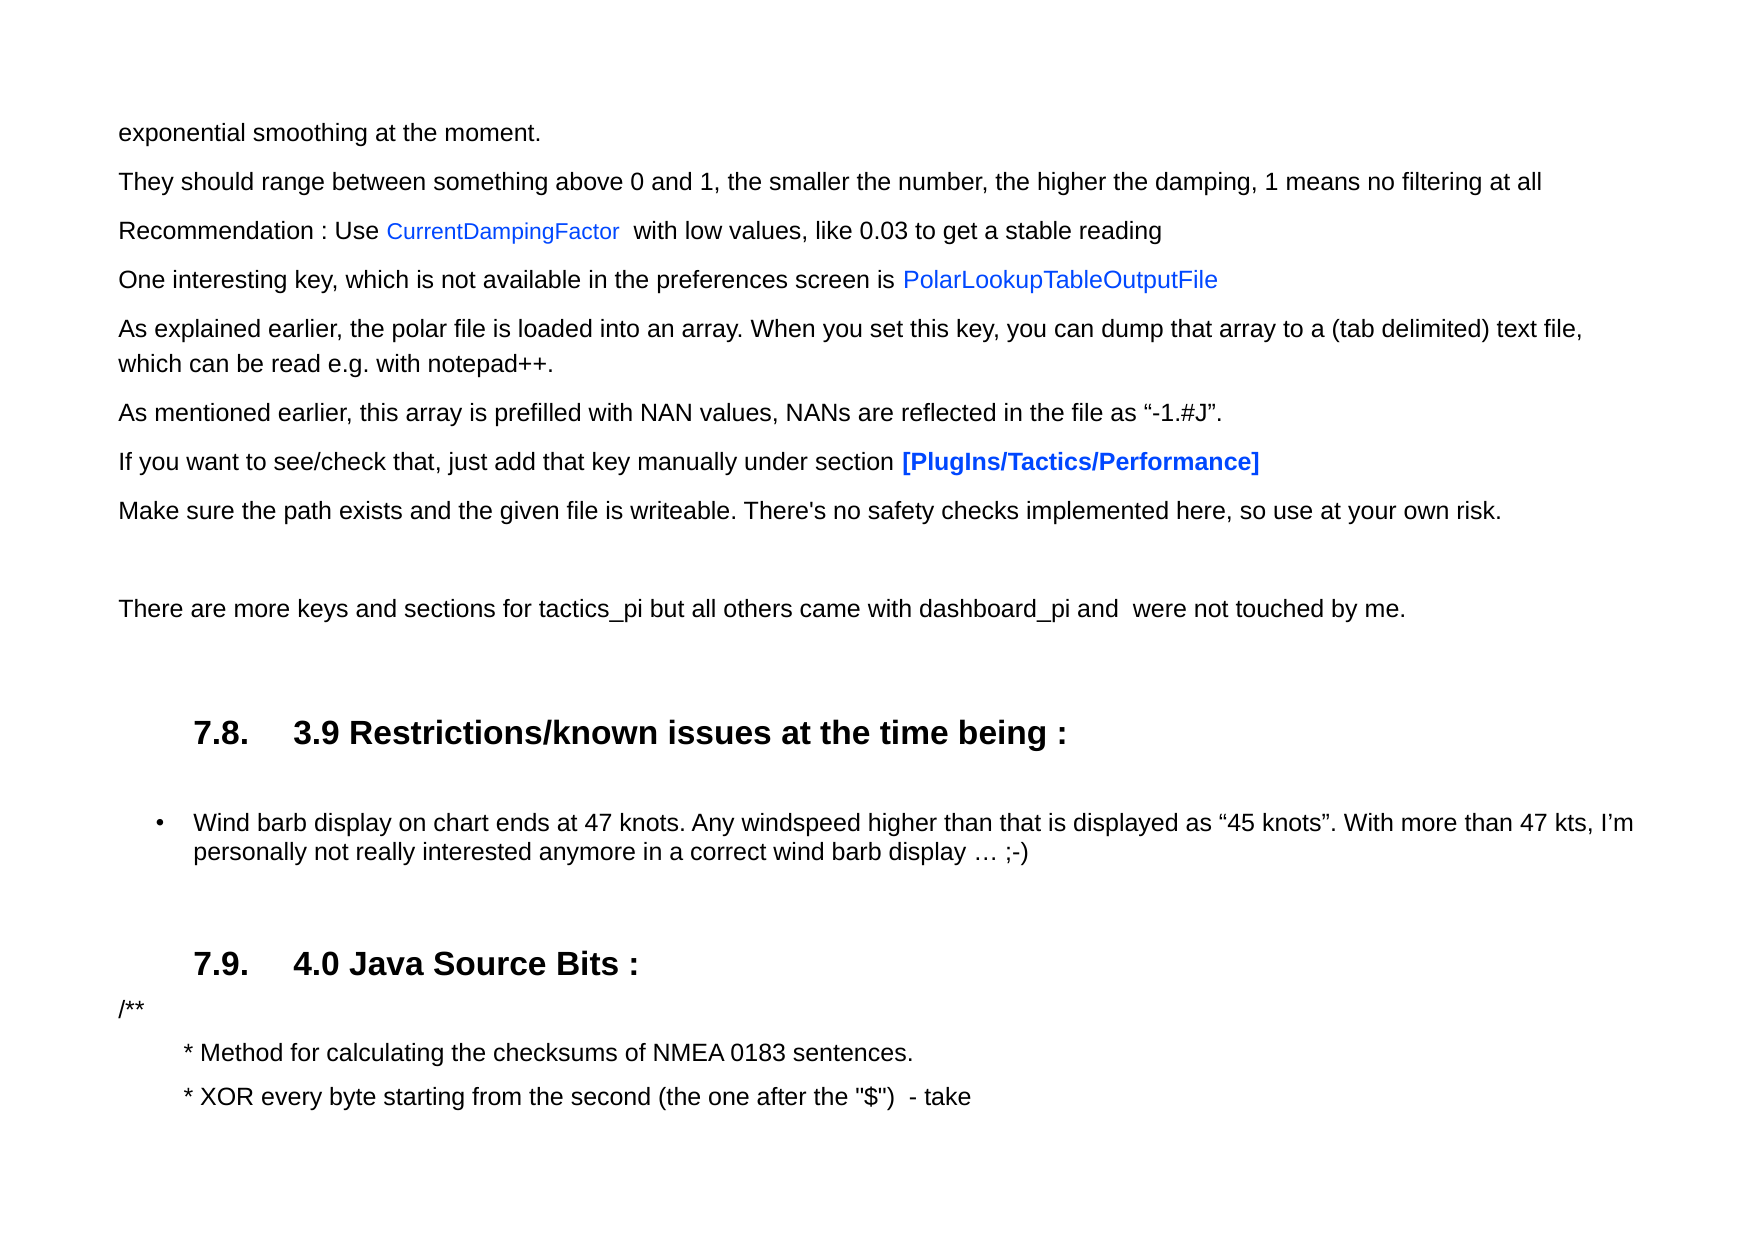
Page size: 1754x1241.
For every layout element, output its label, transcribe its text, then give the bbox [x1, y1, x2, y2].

text As mentioned earlier, this array is prefilled with NAN values, NANs are reflected in the file as “-1.#J”. [118, 398, 1636, 427]
text One interesting key, which is not available in the preferences screen is PolarLookupTableOutputFile [118, 265, 1636, 294]
list Wind barb display on chart ends at 47 knots. Any windspeed higher than that is displayed as “45 knots”. With more than 47 kts, I’m personally not really interested anymore in a correct wind barb display … ;-) [156, 808, 1636, 865]
text * XOR every byte starting from the second (the one after the "$") - take [118, 1082, 1636, 1111]
subtitle 4.0 Java Source Bits : [193, 944, 1636, 983]
text As explained earlier, the polar file is loaded into an array. When you set this key, you can dump that array to a (tab delimited) text file, which can be read e.g. with notepad++. [118, 314, 1636, 378]
text exponential smoothing at the moment. [118, 118, 1636, 147]
text There are more keys and sections for tactics_pi but all others came with dashboard_pi and were not touched by me. [118, 594, 1636, 623]
text Make sure the path exists and the given file is writeable. There's no safety checks implemented here, so use at your own risk. [118, 496, 1636, 525]
text If you want to see/check that, just add that key manually under section [PlugIns/Tactics/Performance] [118, 447, 1636, 476]
text /** [118, 995, 1636, 1024]
text They should range between something above 0 and 1, the smaller the number, the higher the damping, 1 means no filtering at all [118, 167, 1636, 196]
subtitle 3.9 Restrictions/known issues at the time being : [193, 713, 1636, 752]
text Recommendation : Use CurrentDampingFactor with low values, like 0.03 to get a stable reading [118, 216, 1636, 245]
text * Method for calculating the checksums of NMEA 0183 sentences. [118, 1038, 1636, 1067]
